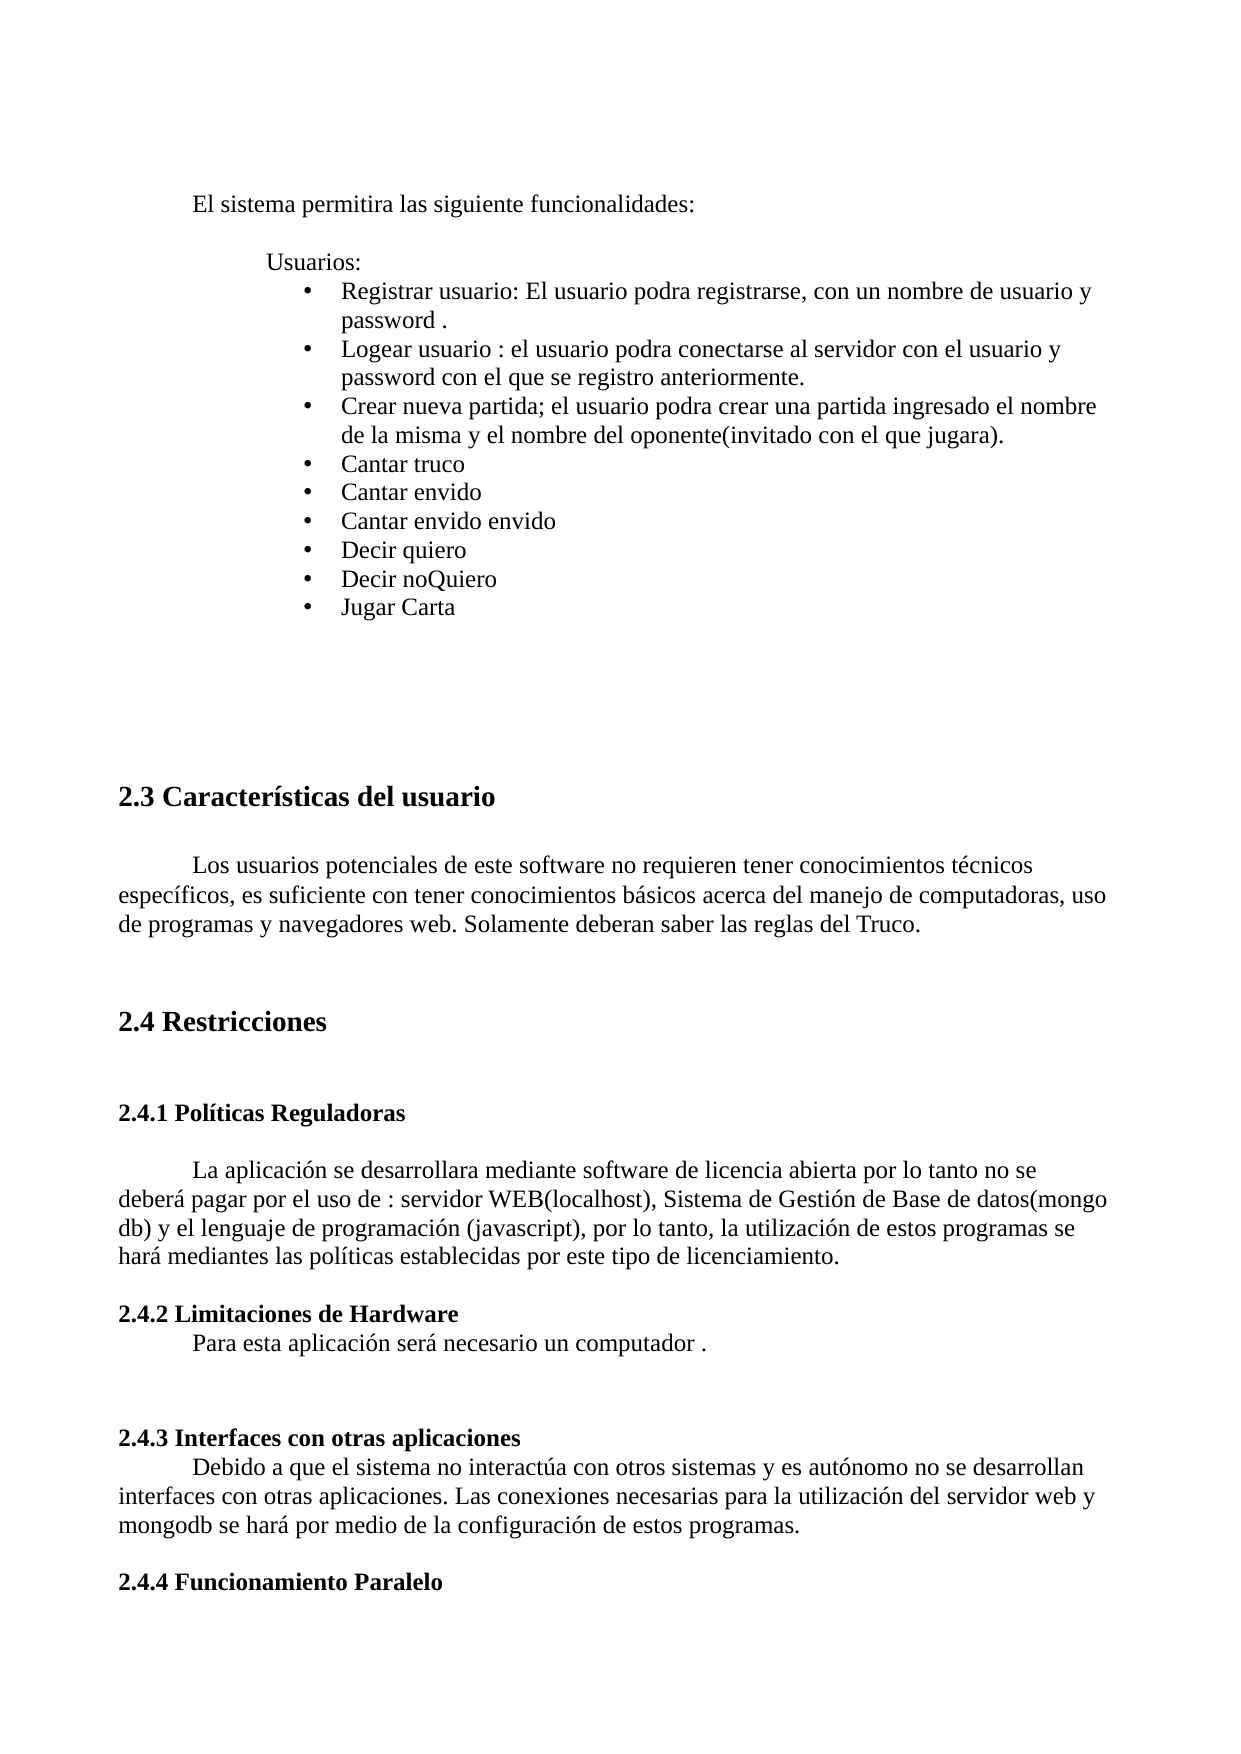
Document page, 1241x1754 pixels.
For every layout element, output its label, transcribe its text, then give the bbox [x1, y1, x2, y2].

list Cantar envido envido [303, 506, 1122, 535]
list Registrar usuario: El usuario podra registrarse, con un nombre de usuario y password . [303, 276, 1122, 334]
text Para esta aplicación será necesario un computador . [118, 1328, 1122, 1356]
text Los usuarios potenciales de este software no requieren tener conocimientos técnicos específicos, es suficiente con tener conocimientos básicos acerca del manejo de computadoras, uso de programas y navegadores web. Solamente deberan saber las reglas del Truco. [118, 846, 1122, 937]
text La aplicación se desarrollara mediante software de licencia abierta por lo tanto no se [118, 1155, 1122, 1184]
list Cantar truco [303, 449, 1122, 477]
text 2.4.2 Limitaciones de Hardware [118, 1299, 1122, 1328]
text Debido a que el sistema no interactúa con otros sistemas y es autónomo no se desarrollan interfaces con otras aplicaciones. Las conexiones necesarias para la utilización del servidor web y mongodb se hará por medio de la configuración de estos programas. [118, 1452, 1122, 1538]
text 2.4 Restricciones [118, 1004, 1122, 1038]
list Crear nueva partida; el usuario podra crear una partida ingresado el nombre de la misma y el nombre del oponente(invitado con el que jugara). [303, 391, 1122, 449]
text 2.3 Características del usuario [118, 779, 1122, 813]
list Decir quiero [303, 535, 1122, 564]
text 2.4.1 Políticas Reguladoras [118, 1098, 1122, 1126]
text 2.4.3 Interfaces con otras aplicaciones [118, 1423, 1122, 1452]
list Jugar Carta [303, 592, 1122, 621]
list Cantar envido [303, 477, 1122, 506]
list Decir noQuiero [303, 564, 1122, 592]
text Usuarios: [118, 247, 1122, 276]
text 2.4.4 Funcionamiento Paralelo [118, 1567, 1122, 1596]
list Logear usuario : el usuario podra conectarse al servidor con el usuario y password con el que se registro anteriormente. [303, 334, 1122, 391]
text deberá pagar por el uso de : servidor WEB(localhost), Sistema de Gestión de Base de datos(mongo db) y el lenguaje de programación (javascript), por lo tanto, la utilización de estos programas se hará mediantes las políticas establecidas por este tipo de licenciamiento. [118, 1184, 1122, 1270]
text El sistema permitira las siguiente funcionalidades: [118, 185, 1122, 219]
